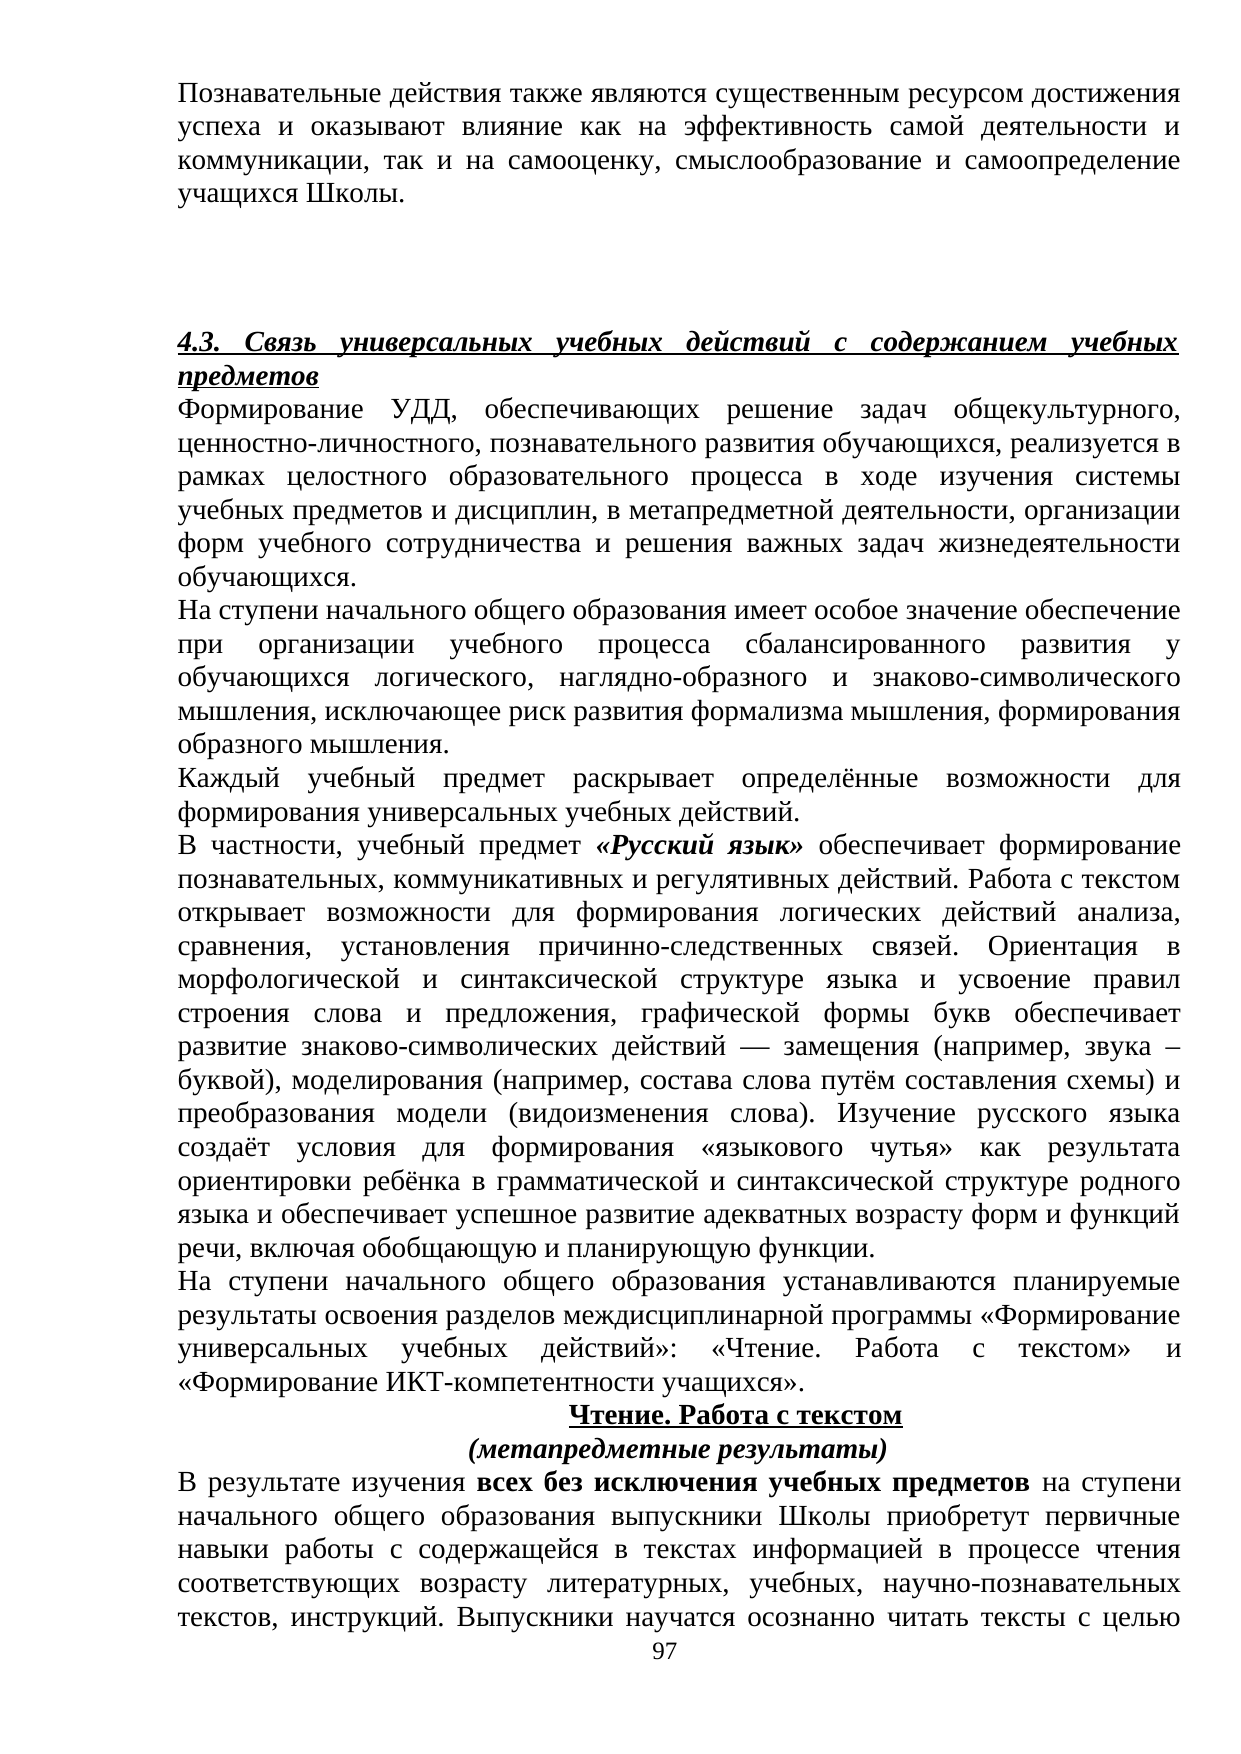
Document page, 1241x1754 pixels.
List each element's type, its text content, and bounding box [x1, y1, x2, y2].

text Познавательные действия также являются существенным ресурсом достижения успеха и оказывают влияние как на эффективность самой деятельности и коммуникации, так и на самооценку, смыслообразование и самоопределение учащихся Школы. [177, 75, 1181, 209]
text Каждый учебный предмет раскрывает определённые возможности для формирования универсальных учебных действий. [177, 760, 1181, 827]
text На ступени начального общего образования имеет особое значение обеспечение при организации учебного процесса сбалансированного развития у обучающихся логического, наглядно-образного и знаково-символического мышления, исключающее риск развития формализма мышления, формирования образного мышления. [177, 592, 1181, 760]
text 4.3. Связь универсальных учебных действий с содержанием учебных предметов [177, 324, 1181, 391]
text В результате изучения всех без исключения учебных предметов на ступени начального общего образования выпускники Школы приобретут первичные навыки работы с содержащейся в текстах информацией в процессе чтения соответствующих возрасту литературных, учебных, научно-познавательных текстов, инструкций. Выпускники научатся осознанно читать тексты с целью [177, 1464, 1181, 1632]
text (метапредметные результаты) [177, 1431, 1181, 1464]
text В частности, учебный предмет «Русский язык» обеспечивает формирование познавательных, коммуникативных и регулятивных действий. Работа с текстом открывает возможности для формирования логических действий анализа, сравнения, установления причинно-следственных связей. Ориентация в морфологической и синтаксической структуре языка и усвоение правил строения слова и предложения, графической формы букв обеспечивает развитие знаково-символических действий — замещения (например, звука – буквой), моделирования (например, состава слова путём составления схемы) и преобразования модели (видоизменения слова). Изучение русского языка создаёт условия для формирования «языкового чутья» как результата ориентировки ребёнка в грамматической и синтаксической структуре родного языка и обеспечивает успешное развитие адекватных возрасту форм и функций речи, включая обобщающую и планирующую функции. [177, 827, 1181, 1263]
text На ступени начального общего образования устанавливаются планируемые результаты освоения разделов междисциплинарной программы «Формирование универсальных учебных действий»: «Чтение. Работа с текстом» и «Формирование ИКТ-компетентности учащихся». [177, 1263, 1181, 1397]
text Формирование УДД, обеспечивающих решение задач общекультурного, ценностно-личностного, познавательного развития обучающихся, реализуется в рамках целостного образовательного процесса в ходе изучения системы учебных предметов и дисциплин, в метапредметной деятельности, организации форм учебного сотрудничества и решения важных задач жизнедеятельности обучающихся. [177, 391, 1181, 592]
text Чтение. Работа с текстом [290, 1397, 1181, 1431]
